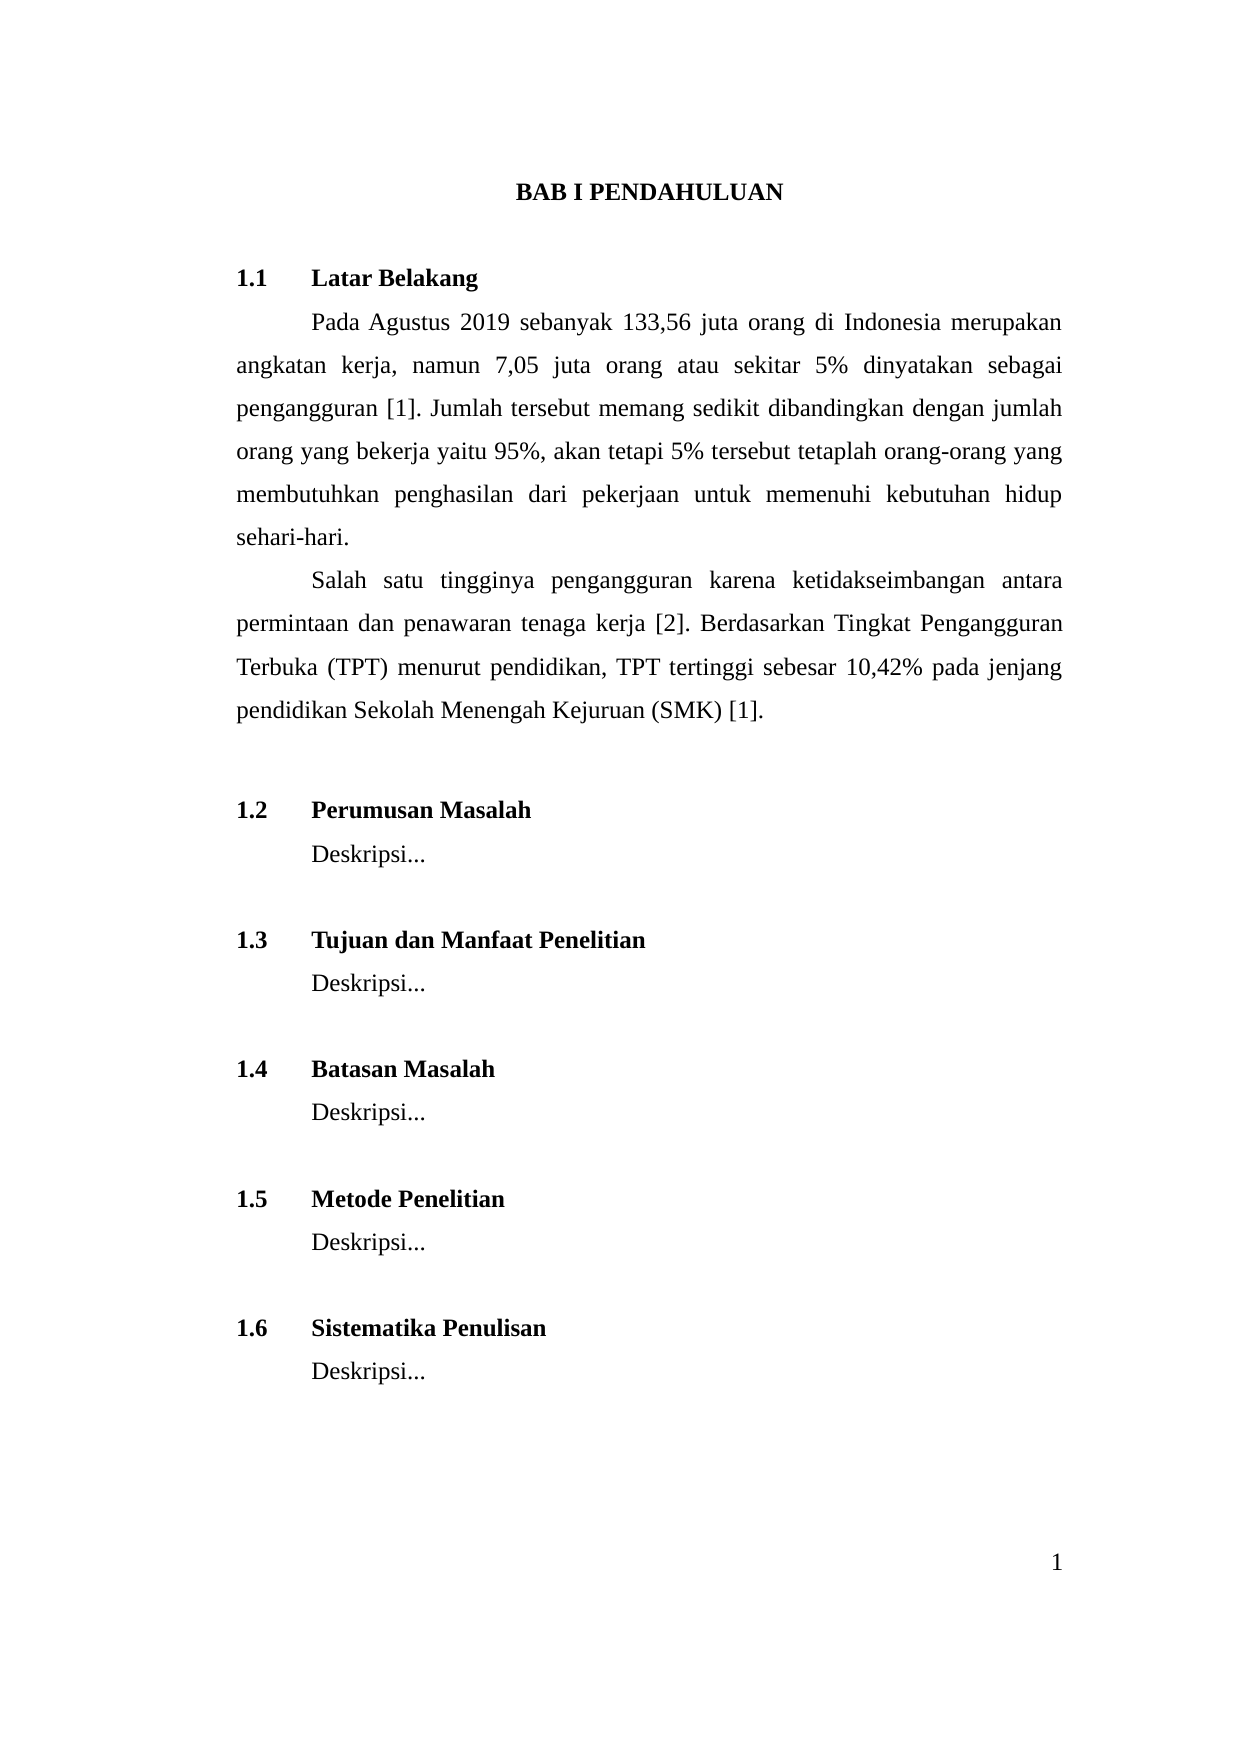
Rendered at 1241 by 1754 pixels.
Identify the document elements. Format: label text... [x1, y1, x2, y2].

subtitle 1.3 Tujuan dan Manfaat Penelitian [236, 925, 1063, 954]
subtitle 1.6 Sistematika Penulisan [236, 1313, 1063, 1342]
text Deskripsi... [236, 1227, 1063, 1256]
text Pada Agustus 2019 sebanyak 133,56 juta orang di Indonesia merupakan angkatan kerja, namun 7,05 juta orang atau sekitar 5% dinyatakan sebagai pengangguran [1]. Jumlah tersebut memang sedikit dibandingkan dengan jumlah orang yang bekerja yaitu 95%, akan tetapi 5% tersebut tetaplah orang-orang yang membutuhkan penghasilan dari pekerjaan untuk memenuhi kebutuhan hidup sehari-hari. [236, 307, 1063, 551]
text Salah satu tingginya pengangguran karena ketidakseimbangan antara permintaan dan penawaran tenaga kerja [2]. Berdasarkan Tingkat Pengangguran Terbuka (TPT) menurut pendidikan, TPT tertinggi sebesar 10,42% pada jenjang pendidikan Sekolah Menengah Kejuruan (SMK) [1]. [236, 565, 1063, 723]
text Deskripsi... [236, 1097, 1063, 1126]
text Deskripsi... [236, 968, 1063, 997]
subtitle 1.4 Batasan Masalah [236, 1054, 1063, 1083]
subtitle 1.1 Latar Belakang [236, 263, 1063, 292]
subtitle BAB I PENDAHULUAN [236, 177, 1063, 206]
text Deskripsi... [236, 839, 1063, 867]
text Deskripsi... [236, 1356, 1063, 1385]
subtitle 1.2 Perumusan Masalah [236, 796, 1063, 824]
subtitle 1.5 Metode Penelitian [236, 1184, 1063, 1212]
